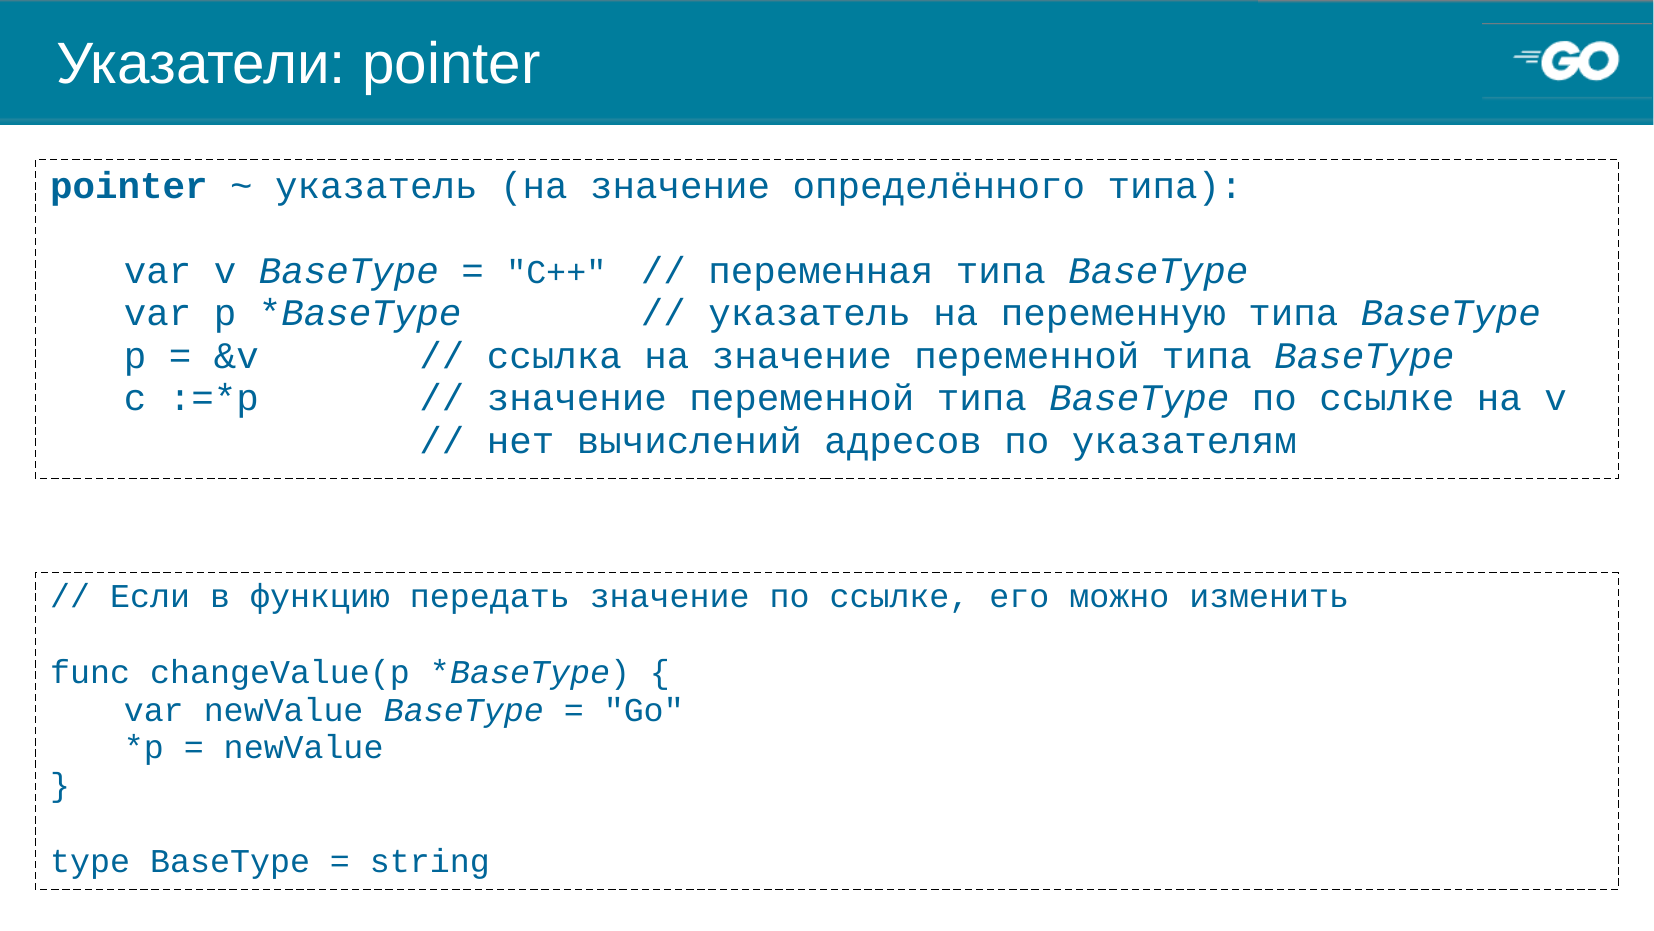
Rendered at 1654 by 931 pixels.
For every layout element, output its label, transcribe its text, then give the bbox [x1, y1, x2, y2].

picture [1542, 41, 1619, 81]
text_box // Если в функцию передать значение по ссылке, его можно изменить func changeValue(p *BaseType) { var newValue BaseType = "Go" *p = newValue } type BaseType = string [35, 572, 1619, 890]
text_box Указатели: pointer [41, 23, 1495, 104]
text_box pointer ~ указатель (на значение определённого типа): var v BaseType = "C++" // переменная типа BaseType var p *BaseType // указатель на переменную типа BaseType p = &v // ссылка на значение переменной типа BaseType c :=*p // значение переменной типа BaseType по ссылке на v // нет вычислений адресов по указателям [35, 159, 1619, 479]
